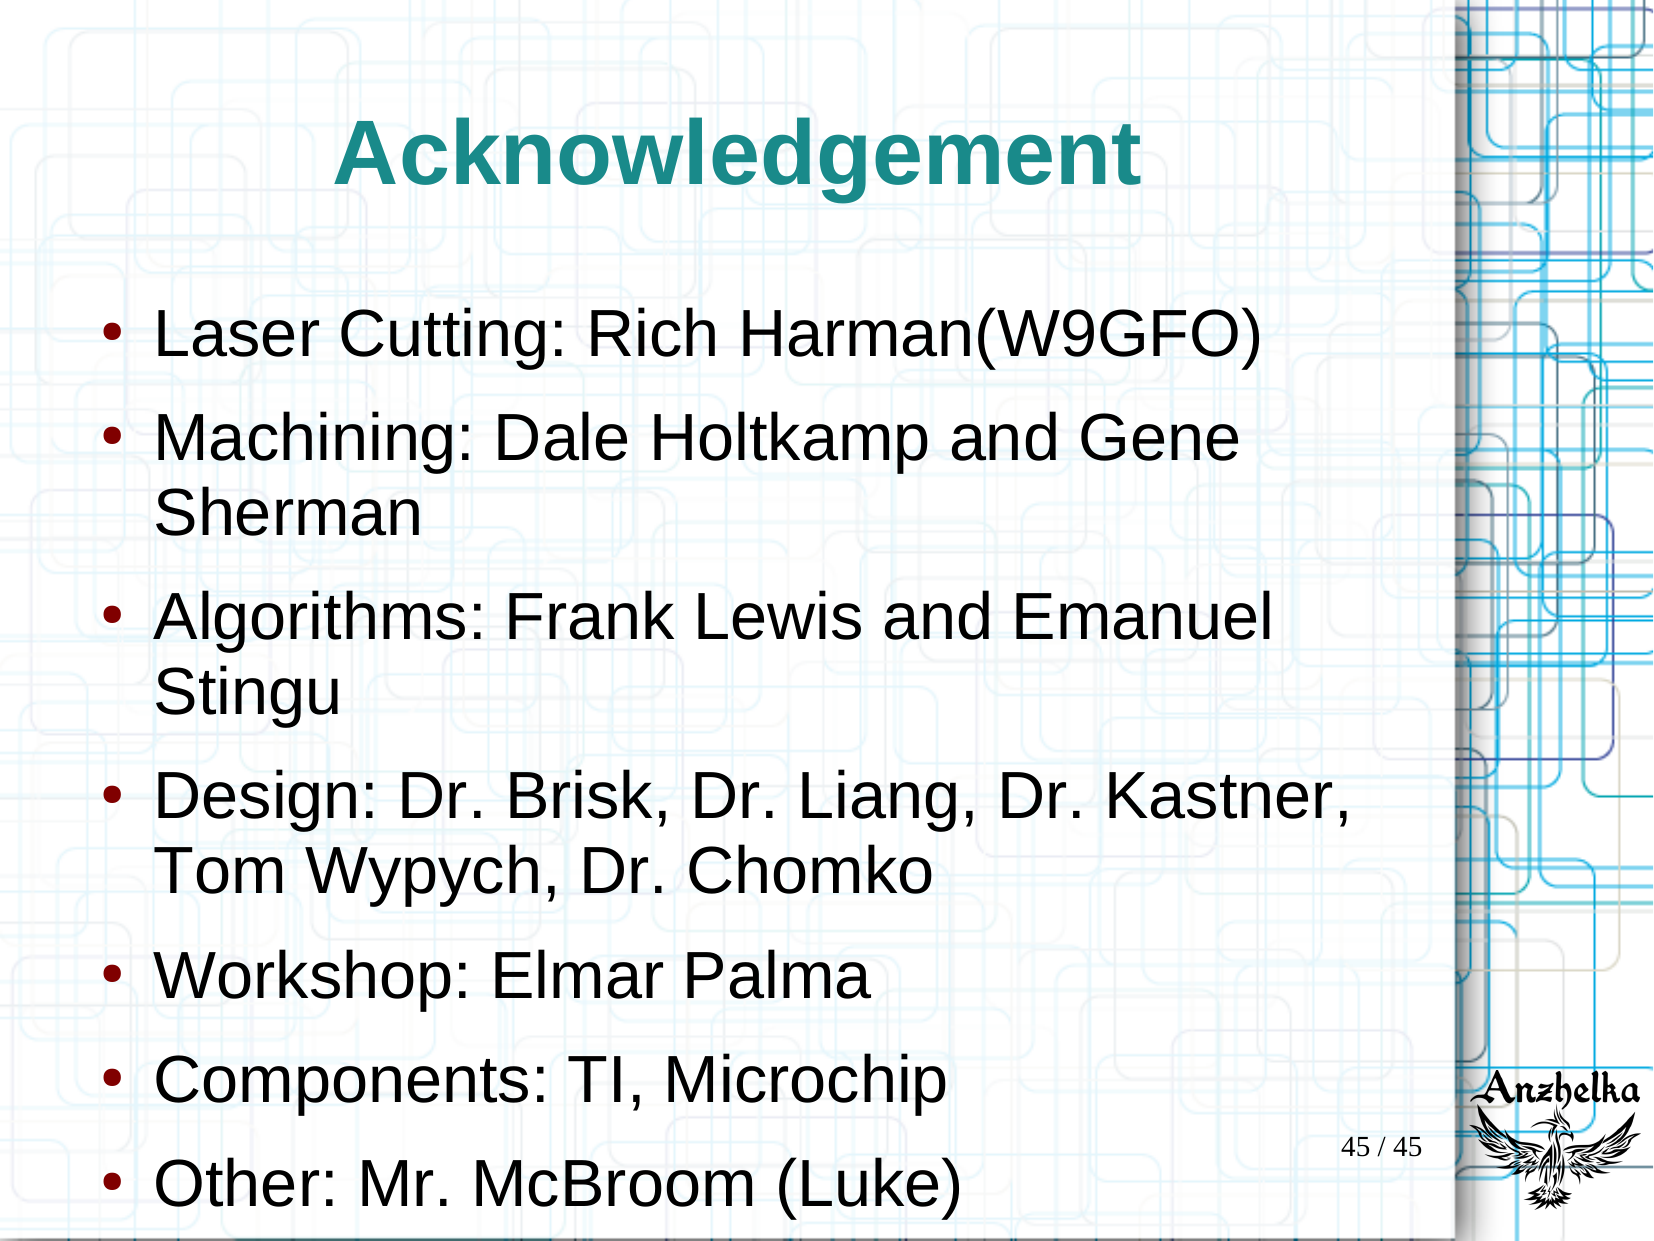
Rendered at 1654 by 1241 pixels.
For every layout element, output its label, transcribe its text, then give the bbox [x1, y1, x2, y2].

title Acknowledgement [58, 49, 1417, 257]
picture [0, 0, 1654, 1241]
list Laser Cutting: Rich Harman(W9GFO) Machining: Dale Holtkamp and Gene Sherman Algorithms: Frank Lewis and Emanuel Stingu Design: Dr. Brisk, Dr. Liang, Dr. Kastner, Tom Wypych, Dr. Chomko Workshop: Elmar Palma Components: TI, Microchip Other: Mr. McBroom (Luke) [82, 296, 1417, 1241]
